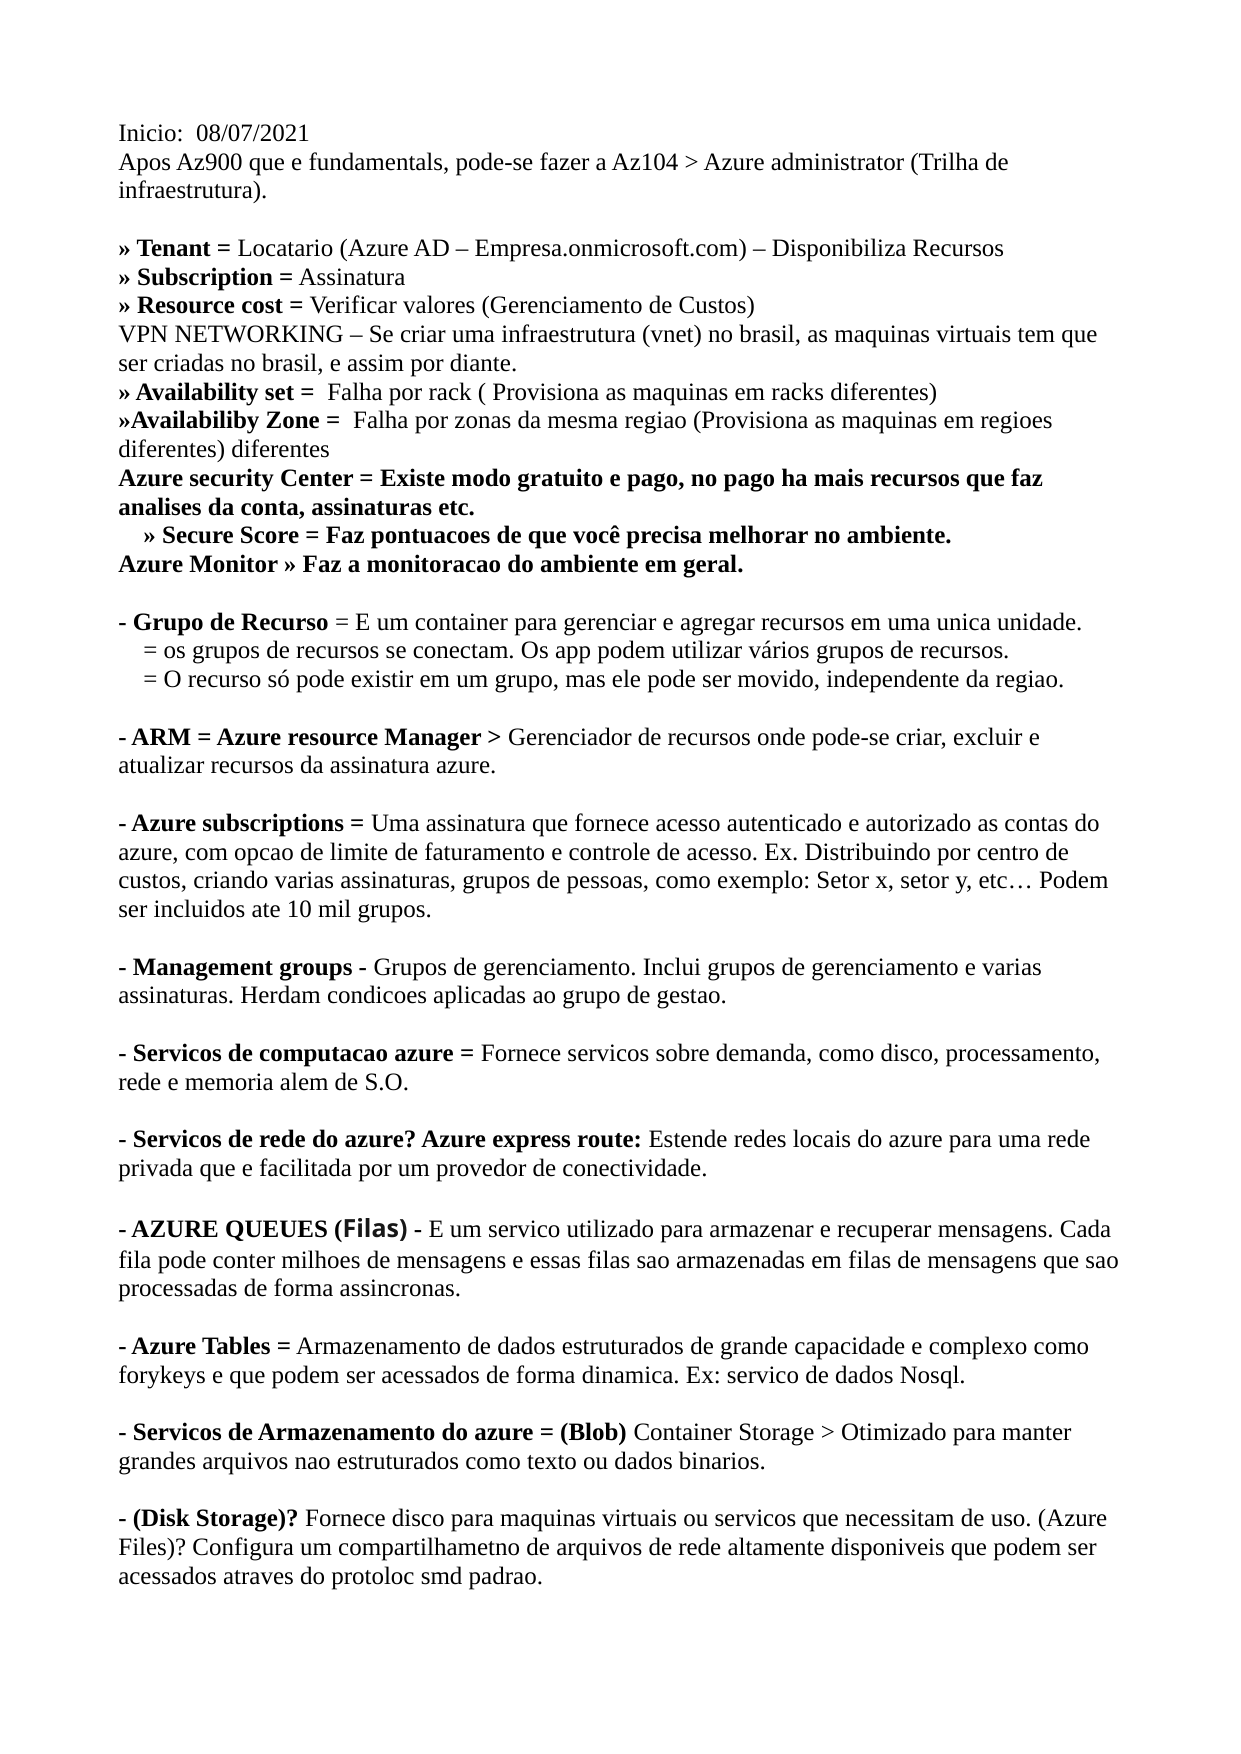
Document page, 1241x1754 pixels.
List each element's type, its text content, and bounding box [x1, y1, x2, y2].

text - Grupo de Recurso = E um container para gerenciar e agregar recursos em uma unica unidade. [118, 607, 1122, 636]
text - ARM = Azure resource Manager > Gerenciador de recursos onde pode-se criar, excluir e atualizar recursos da assinatura azure. [118, 722, 1122, 779]
text = O recurso só pode existir em um grupo, mas ele pode ser movido, independente da regiao. [118, 664, 1122, 693]
text - Azure subscriptions = Uma assinatura que fornece acesso autenticado e autorizado as contas do azure, com opcao de limite de faturamento e controle de acesso. Ex. Distribuindo por centro de custos, criando varias assinaturas, grupos de pessoas, como exemplo: Setor x, setor y, etc… Podem ser incluidos ate 10 mil grupos. [118, 808, 1122, 923]
text Azure security Center = Existe modo gratuito e pago, no pago ha mais recursos que faz analises da conta, assinaturas etc. [118, 463, 1122, 521]
text » Subscription = Assinatura [118, 262, 1122, 291]
text - Management groups - Grupos de gerenciamento. Inclui grupos de gerenciamento e varias assinaturas. Herdam condicoes aplicadas ao grupo de gestao. [118, 952, 1122, 1009]
text = os grupos de recursos se conectam. Os app podem utilizar vários grupos de recursos. [118, 636, 1122, 664]
text - Azure Tables = Armazenamento de dados estruturados de grande capacidade e complexo como forykeys e que podem ser acessados de forma dinamica. Ex: servico de dados Nosql. [118, 1331, 1122, 1388]
text - AZURE QUEUES (Filas) - E um servico utilizado para armazenar e recuperar mensagens. Cada fila pode conter milhoes de mensagens e essas filas sao armazenadas em filas de mensagens que sao processadas de forma assincronas. [118, 1211, 1122, 1302]
text VPN NETWORKING – Se criar uma infraestrutura (vnet) no brasil, as maquinas virtuais tem que ser criadas no brasil, e assim por diante. [118, 319, 1122, 377]
text - Servicos de Armazenamento do azure = (Blob) Container Storage > Otimizado para manter grandes arquivos nao estruturados como texto ou dados binarios. [118, 1417, 1122, 1475]
text - (Disk Storage)? Fornece disco para maquinas virtuais ou servicos que necessitam de uso. (Azure Files)? Configura um compartilhametno de arquivos de rede altamente disponiveis que podem ser acessados atraves do protoloc smd padrao. [118, 1503, 1122, 1590]
text »Availabiliby Zone = Falha por zonas da mesma regiao (Provisiona as maquinas em regioes diferentes) diferentes [118, 406, 1122, 463]
text - Servicos de computacao azure = Fornece servicos sobre demanda, como disco, processamento, rede e memoria alem de S.O. [118, 1038, 1122, 1096]
text - Servicos de rede do azure? Azure express route: Estende redes locais do azure para uma rede privada que e facilitada por um provedor de conectividade. [118, 1124, 1122, 1182]
text » Secure Score = Faz pontuacoes de que você precisa melhorar no ambiente. [118, 521, 1122, 549]
text Inicio: 08/07/2021 [118, 118, 1122, 147]
text Azure Monitor » Faz a monitoracao do ambiente em geral. [118, 549, 1122, 578]
text » Resource cost = Verificar valores (Gerenciamento de Custos) [118, 291, 1122, 319]
text » Availability set = Falha por rack ( Provisiona as maquinas em racks diferentes) [118, 377, 1122, 406]
text » Tenant = Locatario (Azure AD – Empresa.onmicrosoft.com) – Disponibiliza Recursos [118, 233, 1122, 262]
text Apos Az900 que e fundamentals, pode-se fazer a Az104 > Azure administrator (Trilha de infraestrutura). [118, 147, 1122, 204]
